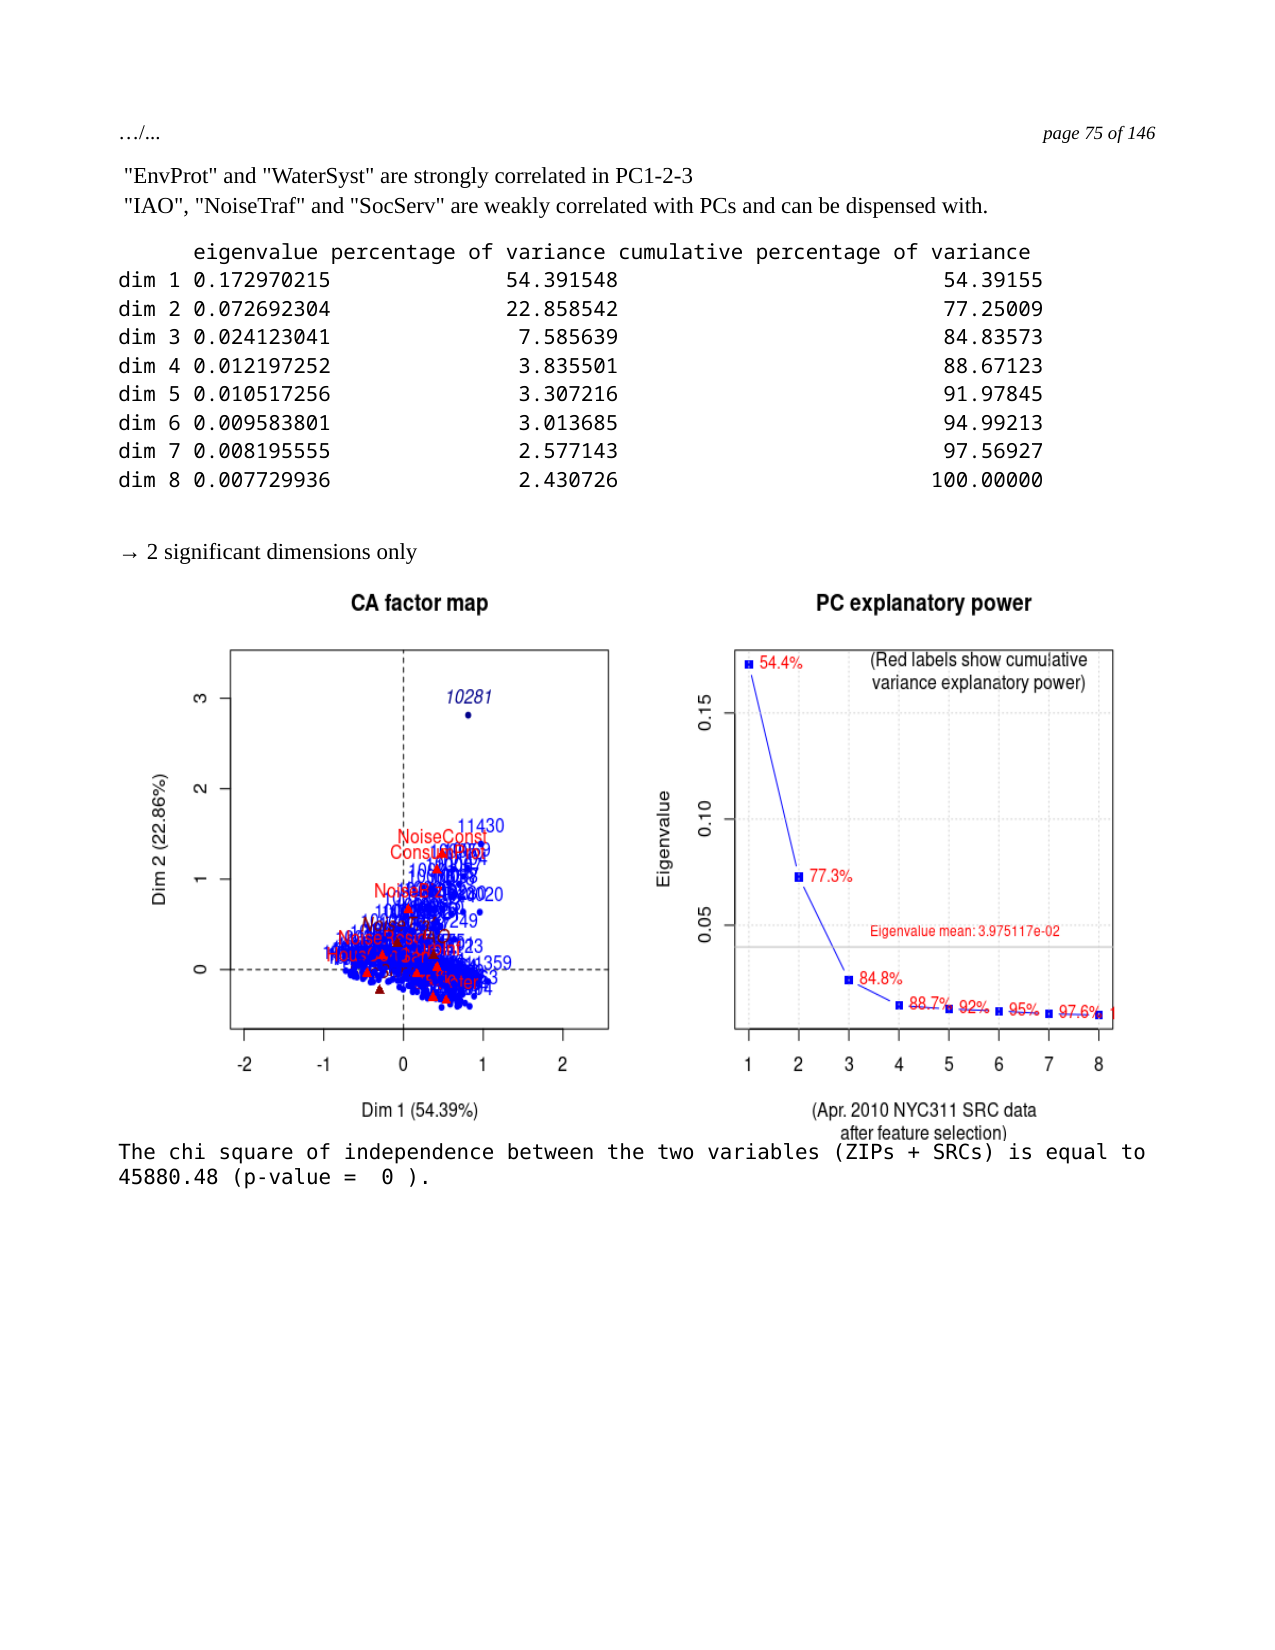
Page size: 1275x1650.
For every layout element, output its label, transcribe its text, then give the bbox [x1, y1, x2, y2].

text dim 3 0.024123041 7.585639 84.83573 [118, 322, 1157, 351]
text dim 7 0.008195555 2.577143 97.56927 [118, 436, 1157, 465]
text dim 4 0.012197252 3.835501 88.67123 [118, 351, 1157, 379]
text dim 2 0.072692304 22.858542 77.25009 [118, 294, 1157, 322]
text The chi square of independence between the two variables (ZIPs + SRCs) is equal to 45880.48 (p-value = 0 ). [118, 1032, 1157, 1189]
picture [149, 582, 1126, 1141]
text "EnvProt" and "WaterSyst" are strongly correlated in PC1-2-3 "IAO", "NoiseTraf" and "SocServ" are weakly correlated with PCs and can be dispensed with. [118, 162, 1157, 219]
text → 2 significant dimensions only [118, 538, 1157, 564]
text dim 5 0.010517256 3.307216 91.97845 [118, 379, 1157, 408]
text dim 8 0.007729936 2.430726 100.00000 [118, 465, 1157, 493]
text dim 6 0.009583801 3.013685 94.99213 [118, 408, 1157, 436]
text dim 1 0.172970215 54.391548 54.39155 [118, 266, 1157, 294]
text eigenvalue percentage of variance cumulative percentage of variance [118, 237, 1157, 266]
